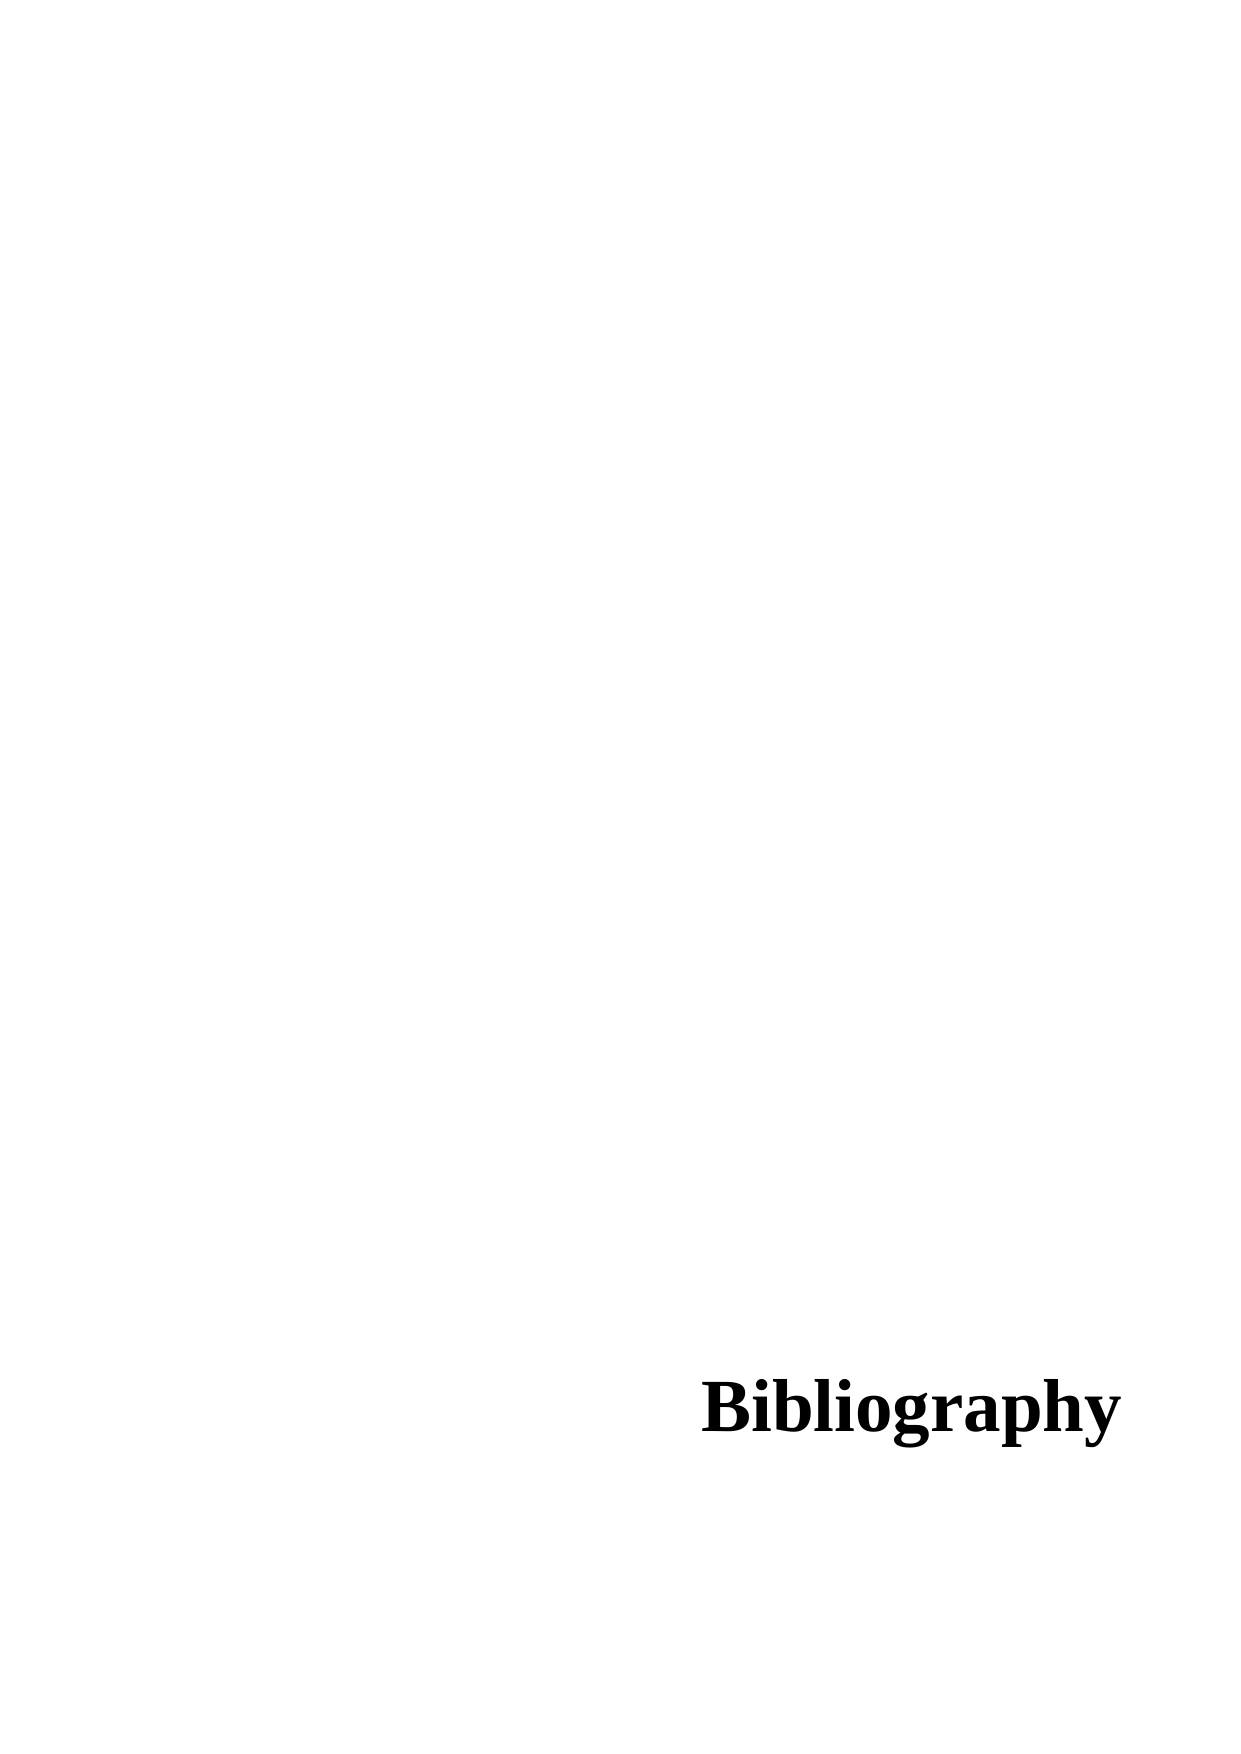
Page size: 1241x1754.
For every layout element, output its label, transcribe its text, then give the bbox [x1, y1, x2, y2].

subtitle Bibliography [118, 1362, 1122, 1448]
